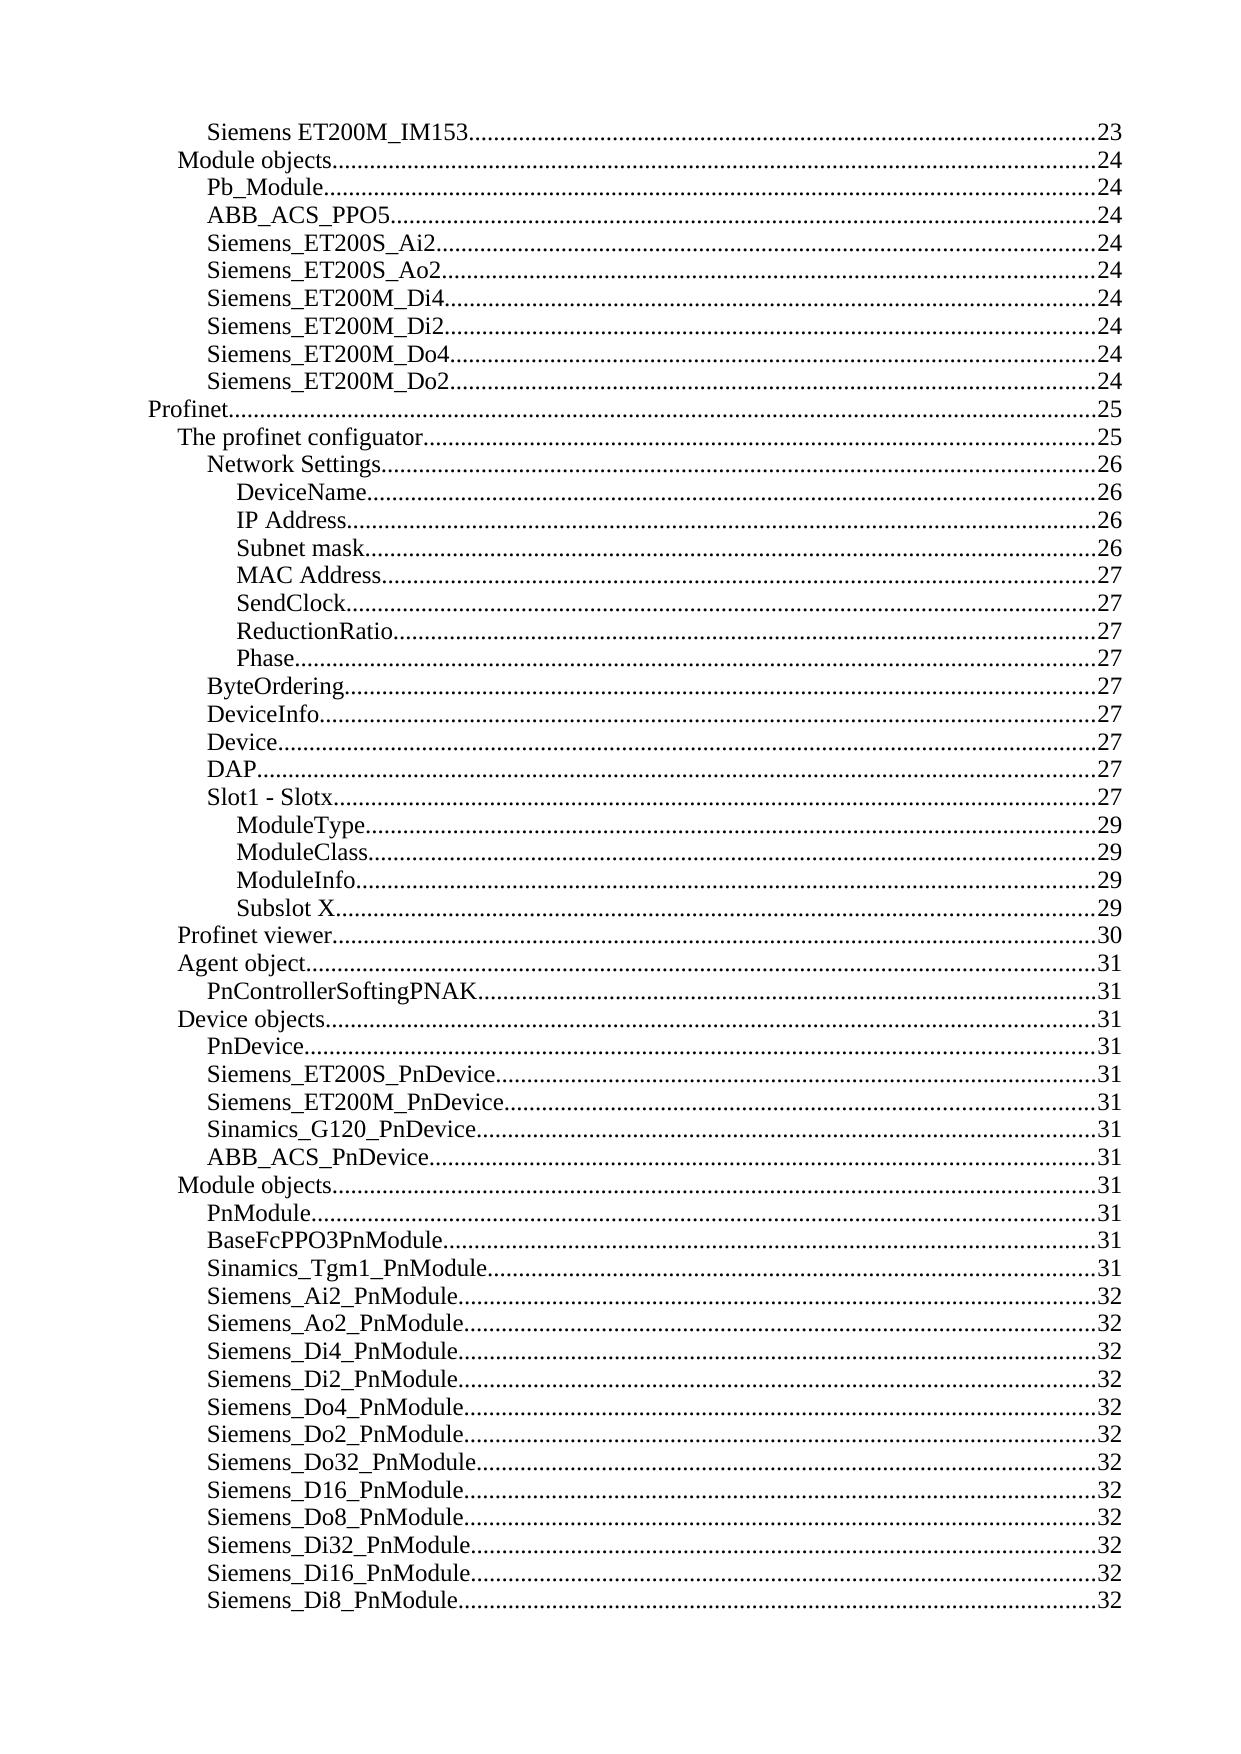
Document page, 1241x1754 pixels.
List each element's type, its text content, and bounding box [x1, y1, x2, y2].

text Phase 27 [236, 644, 1122, 672]
text Siemens_Di2_PnModule 32 [207, 1365, 1122, 1393]
text Siemens_ET200M_PnDevice 31 [207, 1088, 1122, 1116]
text BaseFcPPO3PnModule 31 [207, 1226, 1122, 1254]
text SendClock 27 [236, 589, 1122, 617]
text Pb_Module 24 [207, 173, 1122, 201]
text Network Settings 26 [207, 451, 1122, 478]
text Siemens_D16_PnModule 32 [207, 1476, 1122, 1503]
text IP Address 26 [236, 506, 1122, 534]
text Siemens_Ao2_PnModule 32 [207, 1309, 1122, 1337]
text Module objects 24 [177, 146, 1122, 173]
text Sinamics_Tgm1_PnModule 31 [207, 1254, 1122, 1282]
text Siemens_Di8_PnModule 32 [207, 1587, 1122, 1614]
text PnModule 31 [207, 1199, 1122, 1226]
text Module objects 31 [177, 1171, 1122, 1199]
text Siemens_ET200M_Di2 24 [207, 312, 1122, 340]
text DAP 27 [207, 755, 1122, 783]
text Siemens_Do4_PnModule 32 [207, 1393, 1122, 1420]
text ByteOrdering 27 [207, 672, 1122, 700]
text ModuleInfo 29 [236, 866, 1122, 894]
text Siemens_ET200M_Do4 24 [207, 340, 1122, 367]
text Siemens_Di32_PnModule 32 [207, 1531, 1122, 1559]
text ABB_ACS_PPO5 24 [207, 201, 1122, 229]
text ABB_ACS_PnDevice 31 [207, 1143, 1122, 1171]
text Siemens_ET200M_Do2 24 [207, 367, 1122, 395]
text Siemens_Ai2_PnModule 32 [207, 1282, 1122, 1309]
text Siemens_Do32_PnModule 32 [207, 1448, 1122, 1476]
text Agent object 31 [177, 949, 1122, 977]
text The profinet configuator 25 [177, 423, 1122, 451]
text Profinet 25 [148, 395, 1122, 423]
text Sinamics_G120_PnDevice 31 [207, 1116, 1122, 1143]
text Device objects 31 [177, 1005, 1122, 1032]
text PnDevice 31 [207, 1032, 1122, 1060]
text Siemens_Di4_PnModule 32 [207, 1337, 1122, 1365]
text ModuleClass 29 [236, 838, 1122, 866]
text Siemens_Di16_PnModule 32 [207, 1559, 1122, 1587]
text MAC Address 27 [236, 561, 1122, 589]
text Siemens_Do8_PnModule 32 [207, 1503, 1122, 1531]
text Profinet viewer 30 [177, 922, 1122, 949]
text Siemens_Do2_PnModule 32 [207, 1420, 1122, 1448]
text Siemens_ET200S_Ai2 24 [207, 229, 1122, 257]
text Subnet mask 26 [236, 534, 1122, 561]
text Slot1 - Slotx 27 [207, 783, 1122, 811]
text Siemens_ET200M_Di4 24 [207, 284, 1122, 312]
text Siemens ET200M_IM153 23 [207, 118, 1122, 146]
text Siemens_ET200S_Ao2 24 [207, 257, 1122, 284]
text ModuleType 29 [236, 811, 1122, 838]
text Device 27 [207, 728, 1122, 755]
text DeviceName 26 [236, 478, 1122, 506]
text DeviceInfo 27 [207, 700, 1122, 728]
text PnControllerSoftingPNAK 31 [207, 977, 1122, 1005]
text Subslot X 29 [236, 894, 1122, 922]
text ReductionRatio 27 [236, 617, 1122, 644]
text Siemens_ET200S_PnDevice 31 [207, 1060, 1122, 1088]
